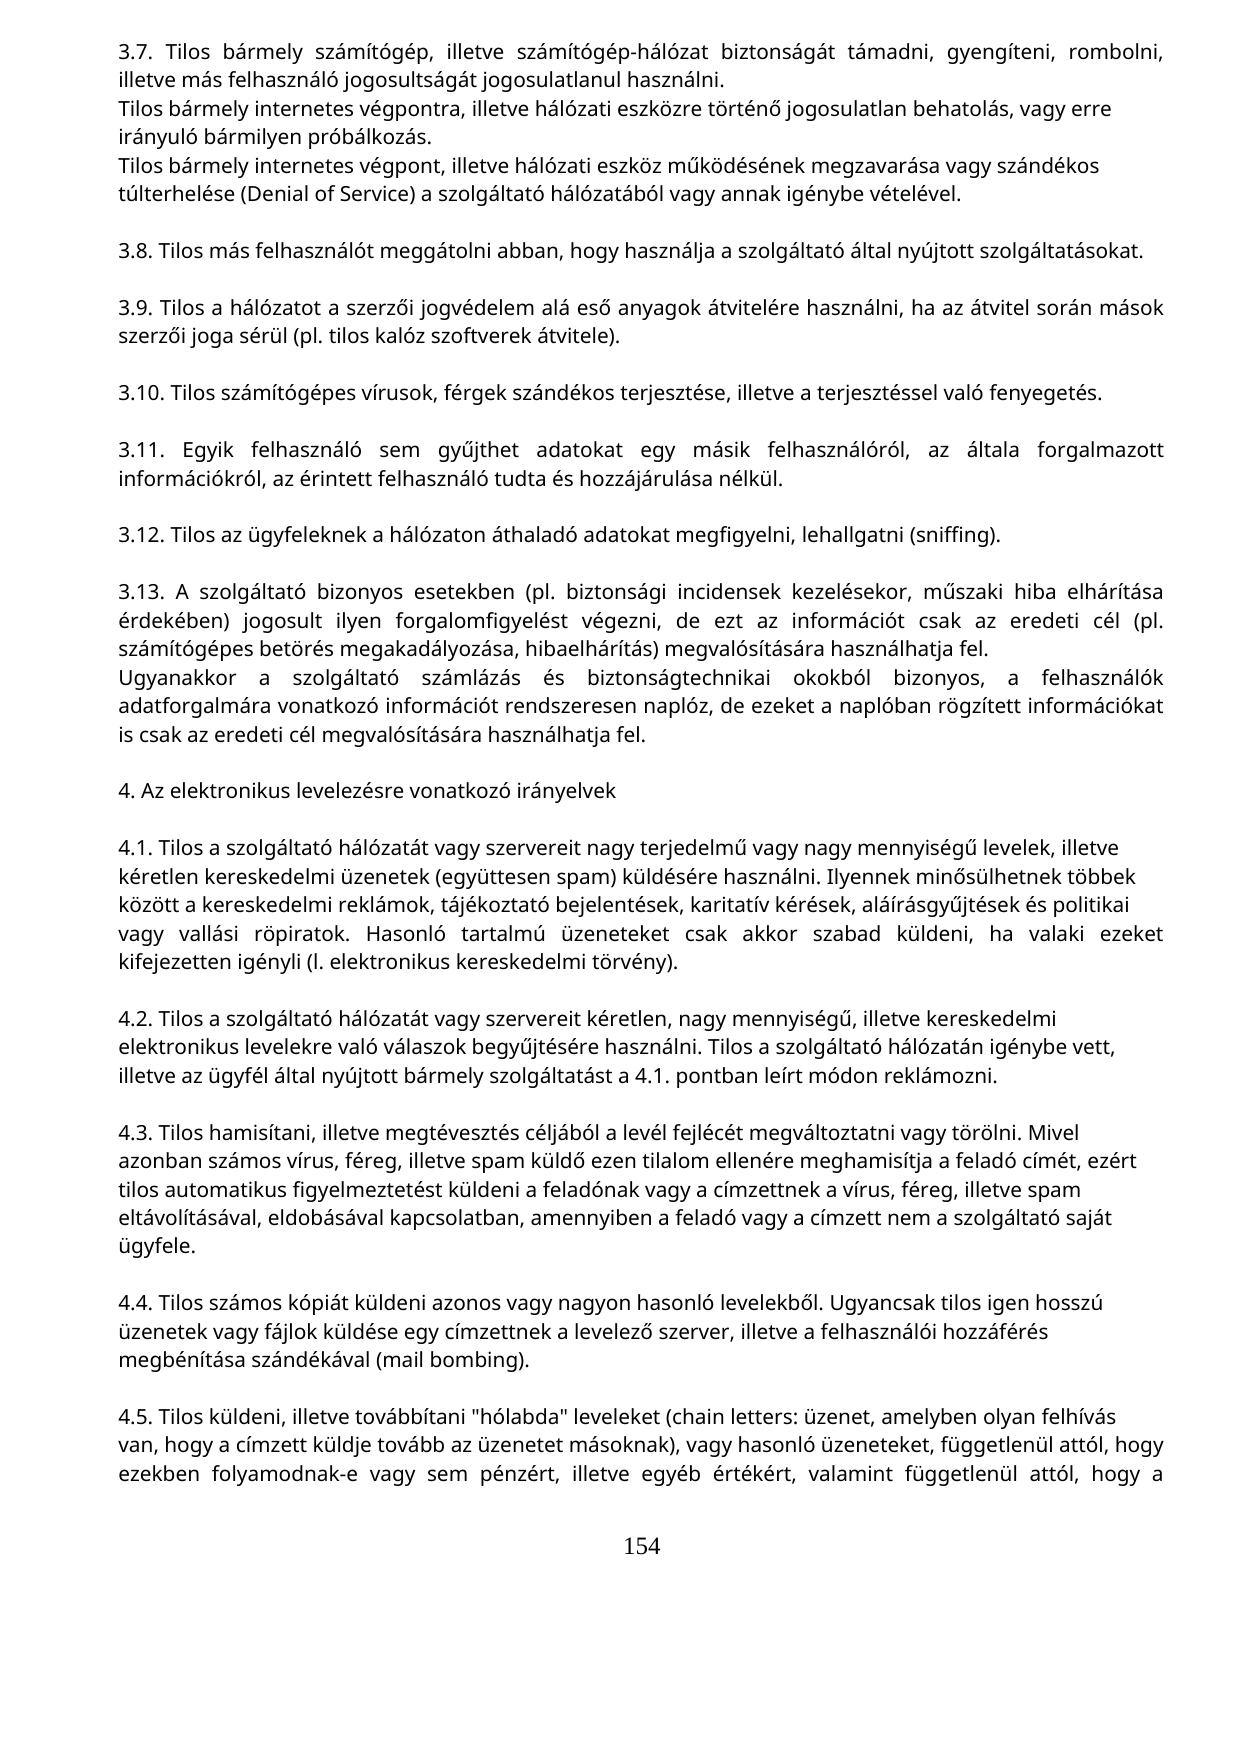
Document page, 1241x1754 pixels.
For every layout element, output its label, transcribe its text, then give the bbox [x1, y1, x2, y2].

text irányuló bármilyen próbálkozás. [118, 122, 1165, 151]
text között a kereskedelmi reklámok, tájékoztató bejelentések, karitatív kérések, aláírásgyűjtések és politikai [118, 890, 1165, 919]
text 3.9. Tilos a hálózatot a szerzői jogvédelem alá eső anyagok átvitelére használni, ha az átvitel során mások szerzői joga sérül (pl. tilos kalóz szoftverek átvitele). [118, 293, 1165, 350]
text 4.4. Tilos számos kópiát küldeni azonos vagy nagyon hasonló levelekből. Ugyancsak tilos igen hosszú [118, 1288, 1165, 1317]
text túlterhelése (Denial of Service) a szolgáltató hálózatából vagy annak igénybe vételével. [118, 179, 1165, 208]
text Tilos bármely internetes végpontra, illetve hálózati eszközre történő jogosulatlan behatolás, vagy erre [118, 94, 1165, 122]
text 3.12. Tilos az ügyfeleknek a hálózaton áthaladó adatokat megfigyelni, lehallgatni (sniffing). [118, 521, 1165, 549]
text 4.1. Tilos a szolgáltató hálózatát vagy szervereit nagy terjedelmű vagy nagy mennyiségű levelek, illetve [118, 833, 1165, 862]
text megbénítása szándékával (mail bombing). [118, 1345, 1165, 1374]
text illetve az ügyfél által nyújtott bármely szolgáltatást a 4.1. pontban leírt módon reklámozni. [118, 1061, 1165, 1089]
text 4.2. Tilos a szolgáltató hálózatát vagy szervereit kéretlen, nagy mennyiségű, illetve kereskedelmi [118, 1004, 1165, 1032]
text 4. Az elektronikus levelezésre vonatkozó irányelvek [118, 777, 1165, 805]
text 4.3. Tilos hamisítani, illetve megtévesztés céljából a levél fejlécét megváltoztatni vagy törölni. Mivel [118, 1118, 1165, 1146]
text Ugyanakkor a szolgáltató számlázás és biztonságtechnikai okokból bizonyos, a felhasználók adatforgalmára vonatkozó információt rendszeresen naplóz, de ezeket a naplóban rögzített információkat is csak az eredeti cél megvalósítására használhatja fel. [118, 663, 1165, 748]
text ügyfele. [118, 1232, 1165, 1260]
text vagy vallási röpiratok. Hasonló tartalmú üzeneteket csak akkor szabad küldeni, ha valaki ezeket kifejezetten igényli (l. elektronikus kereskedelmi törvény). [118, 919, 1165, 976]
text 3.8. Tilos más felhasználót meggátolni abban, hogy használja a szolgáltató által nyújtott szolgáltatásokat. [118, 236, 1165, 265]
text Tilos bármely internetes végpont, illetve hálózati eszköz működésének megzavarása vagy szándékos [118, 151, 1165, 179]
text van, hogy a címzett küldje tovább az üzenetet másoknak), vagy hasonló üzeneteket, függetlenül attól, hogy ezekben folyamodnak-e vagy sem pénzért, illetve egyéb értékért, valamint függetlenül attól, hogy a [118, 1431, 1165, 1487]
text azonban számos vírus, féreg, illetve spam küldő ezen tilalom ellenére meghamisítja a feladó címét, ezért [118, 1146, 1165, 1175]
text 3.11. Egyik felhasználó sem gyűjthet adatokat egy másik felhasználóról, az általa forgalmazott információkról, az érintett felhasználó tudta és hozzájárulása nélkül. [118, 435, 1165, 492]
text eltávolításával, eldobásával kapcsolatban, amennyiben a feladó vagy a címzett nem a szolgáltató saját [118, 1203, 1165, 1232]
text 3.7. Tilos bármely számítógép, illetve számítógép-hálózat biztonságát támadni, gyengíteni, rombolni, illetve más felhasználó jogosultságát jogosulatlanul használni. [118, 37, 1165, 94]
text 3.10. Tilos számítógépes vírusok, férgek szándékos terjesztése, illetve a terjesztéssel való fenyegetés. [118, 378, 1165, 407]
text 3.13. A szolgáltató bizonyos esetekben (pl. biztonsági incidensek kezelésekor, műszaki hiba elhárítása érdekében) jogosult ilyen forgalomfigyelést végezni, de ezt az információt csak az eredeti cél (pl. számítógépes betörés megakadályozása, hibaelhárítás) megvalósítására használhatja fel. [118, 577, 1165, 663]
text 4.5. Tilos küldeni, illetve továbbítani "hólabda" leveleket (chain letters: üzenet, amelyben olyan felhívás [118, 1402, 1165, 1431]
text kéretlen kereskedelmi üzenetek (együttesen spam) küldésére használni. Ilyennek minősülhetnek többek [118, 862, 1165, 890]
text üzenetek vagy fájlok küldése egy címzettnek a levelező szerver, illetve a felhasználói hozzáférés [118, 1317, 1165, 1345]
text elektronikus levelekre való válaszok begyűjtésére használni. Tilos a szolgáltató hálózatán igénybe vett, [118, 1032, 1165, 1061]
text tilos automatikus figyelmeztetést küldeni a feladónak vagy a címzettnek a vírus, féreg, illetve spam [118, 1175, 1165, 1203]
